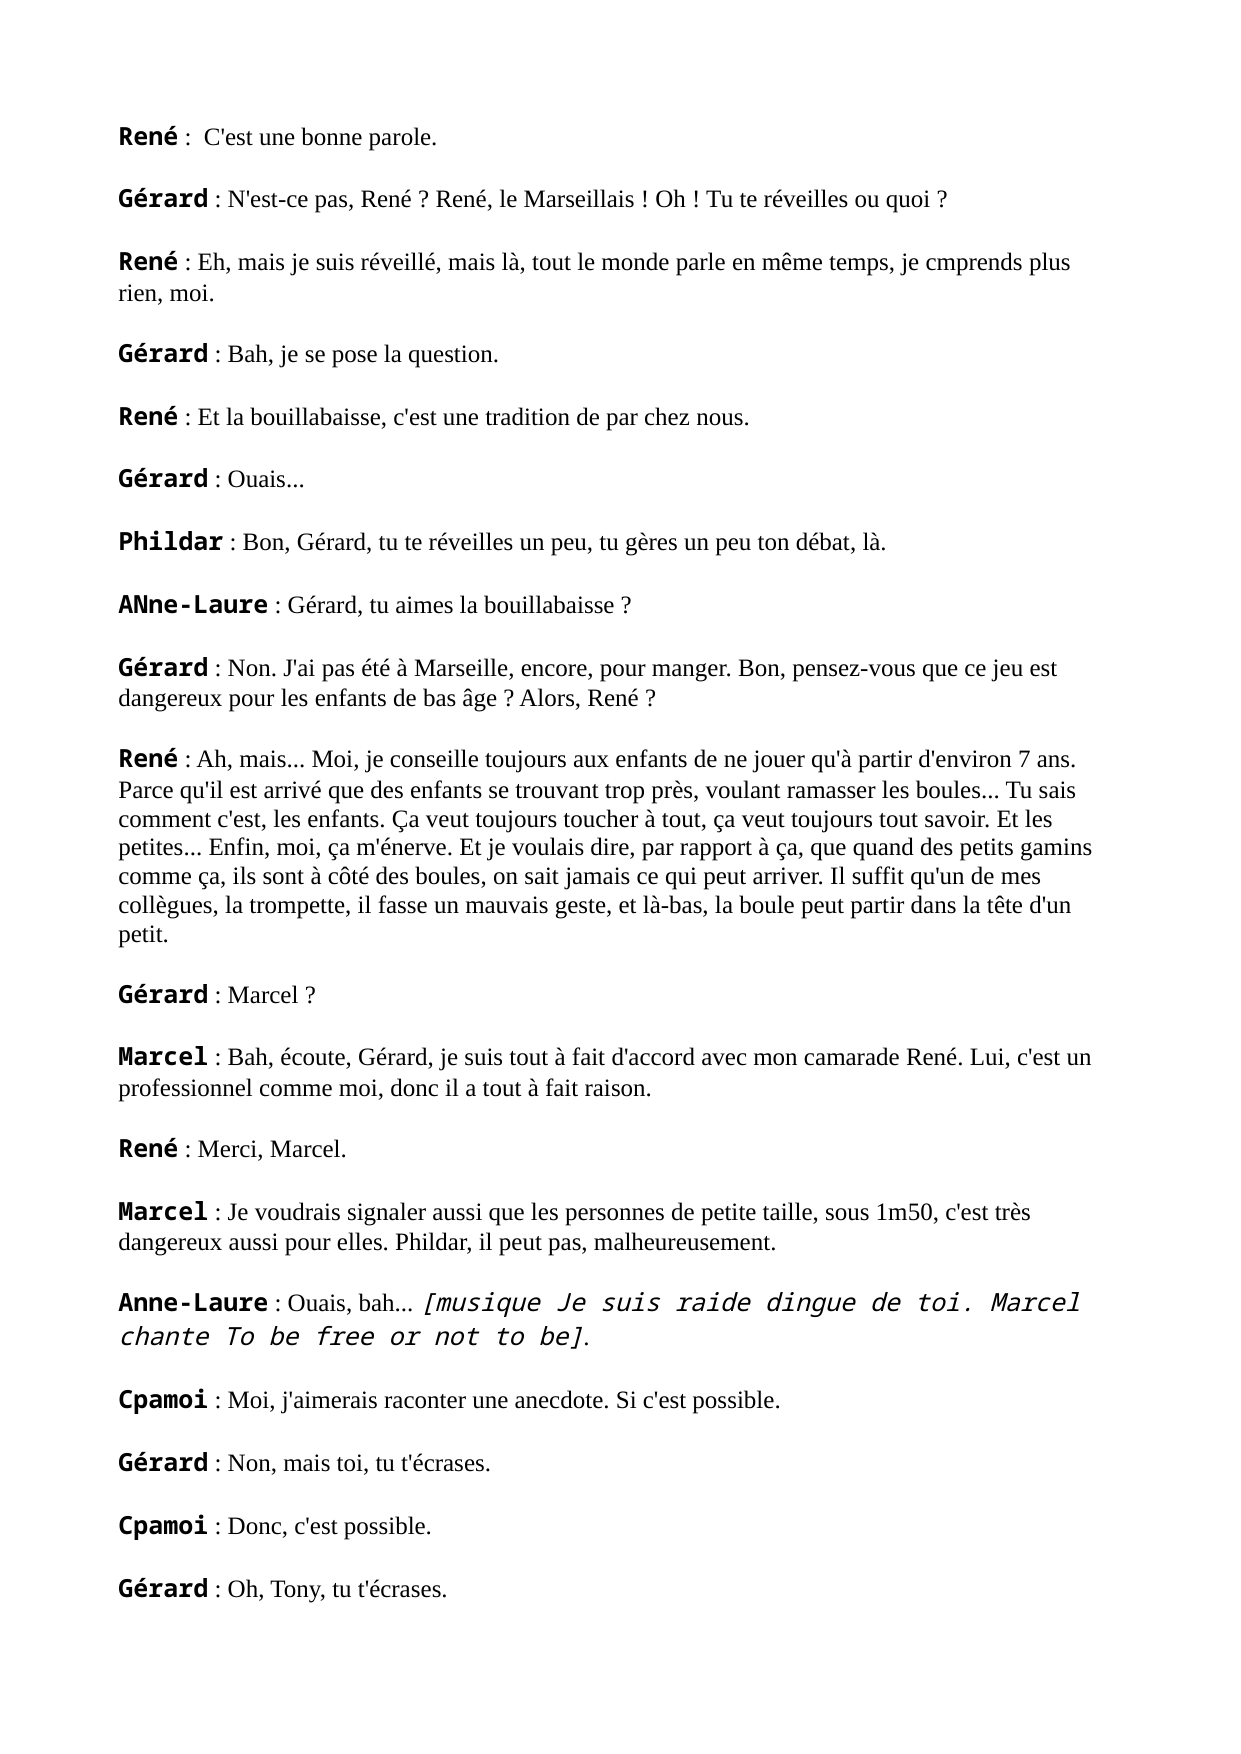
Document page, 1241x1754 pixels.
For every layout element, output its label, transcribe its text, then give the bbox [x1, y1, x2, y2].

text Gérard : Marcel ? [118, 976, 1122, 1010]
text Anne-Laure : Ouais, bah... [musique Je suis raide dingue de toi. Marcel chante To be free or not to be]. [118, 1285, 1122, 1353]
text René : C'est une bonne parole. [118, 118, 1122, 152]
text René : Ah, mais... Moi, je conseille toujours aux enfants de ne jouer qu'à partir d'environ 7 ans. Parce qu'il est arrivé que des enfants se trouvant trop près, voulant ramasser les boules... Tu sais comment c'est, les enfants. Ça veut toujours toucher à tout, ça veut toujours tout savoir. Et les petites... Enfin, moi, ça m'énerve. Et je voulais dire, par rapport à ça, que quand des petits gamins comme ça, ils sont à côté des boules, on sait jamais ce qui peut arriver. Il suffit qu'un de mes collègues, la trompette, il fasse un mauvais geste, et là-bas, la boule peut partir dans la tête d'un petit. [118, 741, 1122, 947]
text René : Eh, mais je suis réveillé, mais là, tout le monde parle en même temps, je cmprends plus rien, moi. [118, 244, 1122, 307]
text Gérard : Oh, Tony, tu t'écrases. [118, 1570, 1122, 1604]
text Gérard : Bah, je se pose la question. [118, 335, 1122, 369]
text Gérard : Ouais... [118, 461, 1122, 495]
text René : Et la bouillabaisse, c'est une tradition de par chez nous. [118, 398, 1122, 432]
text Gérard : N'est-ce pas, René ? René, le Marseillais ! Oh ! Tu te réveilles ou quoi ? [118, 181, 1122, 215]
text Marcel : Je voudrais signaler aussi que les personnes de petite taille, sous 1m50, c'est très dangereux aussi pour elles. Phildar, il peut pas, malheureusement. [118, 1193, 1122, 1256]
text ANne-Laure : Gérard, tu aimes la bouillabaisse ? [118, 587, 1122, 621]
text Phildar : Bon, Gérard, tu te réveilles un peu, tu gères un peu ton débat, là. [118, 524, 1122, 558]
text Cpamoi : Donc, c'est possible. [118, 1507, 1122, 1542]
text Marcel : Bah, écoute, Gérard, je suis tout à fait d'accord avec mon camarade René. Lui, c'est un professionnel comme moi, donc il a tout à fait raison. [118, 1039, 1122, 1102]
text Cpamoi : Moi, j'aimerais raconter une anecdote. Si c'est possible. [118, 1382, 1122, 1416]
text Gérard : Non, mais toi, tu t'écrases. [118, 1445, 1122, 1479]
text Gérard : Non. J'ai pas été à Marseille, encore, pour manger. Bon, pensez-vous que ce jeu est dangereux pour les enfants de bas âge ? Alors, René ? [118, 649, 1122, 712]
text René : Merci, Marcel. [118, 1131, 1122, 1165]
